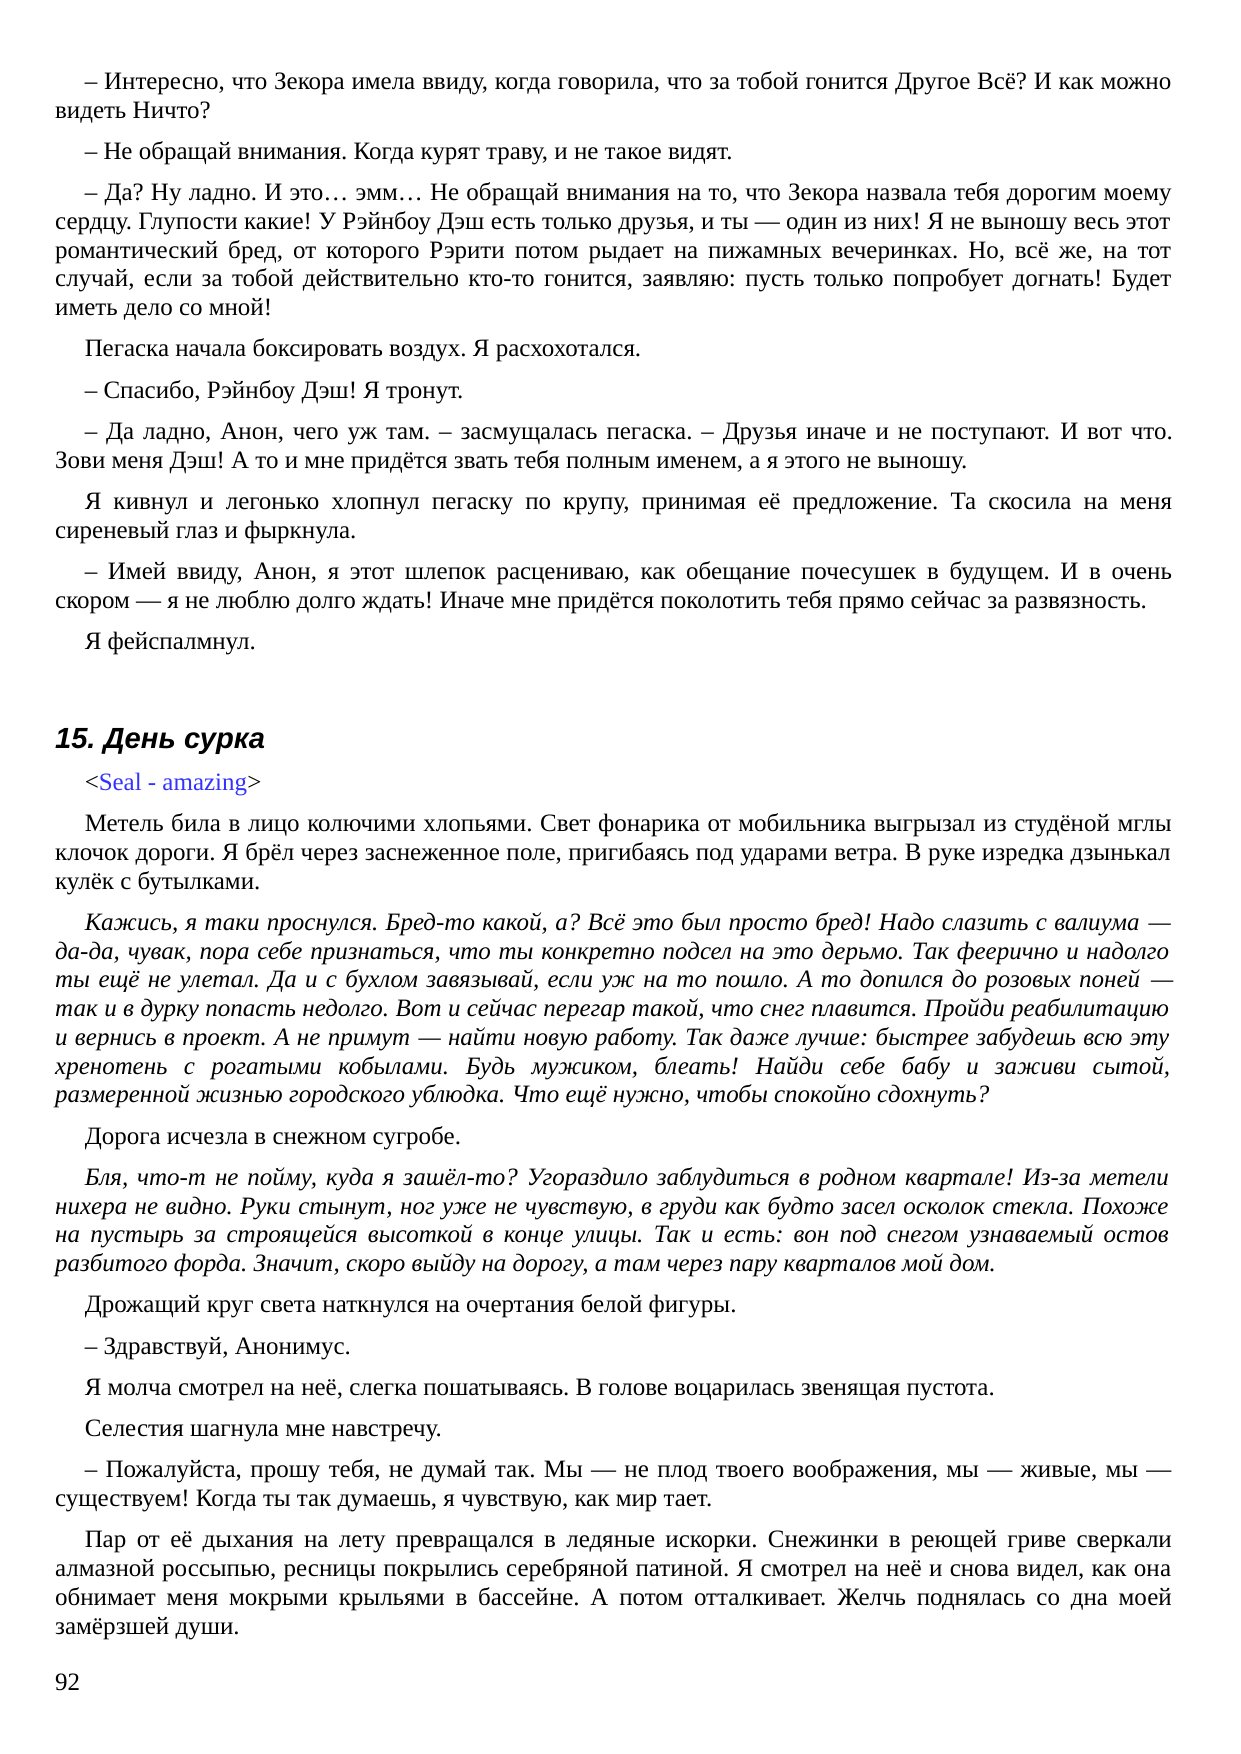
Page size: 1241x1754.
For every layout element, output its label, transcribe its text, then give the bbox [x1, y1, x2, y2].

subtitle 15. День сурка [55, 721, 1173, 754]
text – Не обращай внимания. Когда курят траву, и не такое видят. [55, 136, 1173, 165]
text Я молча смотрел на неё, слегка пошатываясь. В голове воцарилась звенящая пустота. [55, 1372, 1173, 1401]
text Пар от её дыхания на лету превращался в ледяные искорки. Снежинки в реющей гриве сверкали алмазной россыпью, ресницы покрылись серебряной патиной. Я смотрел на неё и снова видел, как она обнимает меня мокрыми крыльями в бассейне. А потом отталкивает. Желчь поднялась со дна моей замёрзшей души. [55, 1524, 1173, 1639]
text Селестия шагнула мне навстречу. [55, 1413, 1173, 1442]
text Пегаска начала боксировать воздух. Я расхохотался. [55, 333, 1173, 362]
text <Seal - amazing> [55, 767, 1173, 796]
text Дорога исчезла в снежном сугробе. [55, 1121, 1173, 1149]
text Дрожащий круг света наткнулся на очертания белой фигуры. [55, 1289, 1173, 1318]
text – Здравствуй, Анонимус. [55, 1331, 1173, 1359]
text – Спасибо, Рэйнбоу Дэш! Я тронут. [55, 375, 1173, 403]
text – Пожалуйста, прошу тебя, не думай так. Мы — не плод твоего воображения, мы — живые, мы — существуем! Когда ты так думаешь, я чувствую, как мир тает. [55, 1454, 1173, 1512]
text – Да ладно, Анон, чего уж там. – засмущалась пегаска. – Друзья иначе и не поступают. И вот что. Зови меня Дэш! А то и мне придётся звать тебя полным именем, а я этого не выношу. [55, 416, 1173, 473]
text Я кивнул и легонько хлопнул пегаску по крупу, принимая её предложение. Та скосила на меня сиреневый глаз и фыркнула. [55, 486, 1173, 543]
text – Имей ввиду, Анон, я этот шлепок расцениваю, как обещание почесушек в будущем. И в очень скором — я не люблю долго ждать! Иначе мне придётся поколотить тебя прямо сейчас за развязность. [55, 556, 1173, 613]
text Я фейспалмнул. [55, 626, 1173, 655]
text Кажись, я таки проснулся. Бред-то какой, а? Всё это был просто бред! Надо слазить с валиума — да-да, чувак, пора себе признаться, что ты конкретно подсел на это дерьмо. Так феерично и надолго ты ещё не улетал. Да и с бухлом завязывай, если уж на то пошло. А то допился до розовых поней — так и в дурку попасть недолго. Вот и сейчас перегар такой, что снег плавится. Пройди реабилитацию и вернись в проект. А не примут — найти новую работу. Так даже лучше: быстрее забудешь всю эту хренотень с рогатыми кобылами. Будь мужиком, блеать! Найди себе бабу и заживи сытой, размеренной жизнью городского ублюдка. Что ещё нужно, чтобы спокойно сдохнуть? [55, 907, 1173, 1108]
text Метель била в лицо колючими хлопьями. Свет фонарика от мобильника выгрызал из студёной мглы клочок дороги. Я брёл через заснеженное поле, пригибаясь под ударами ветра. В руке изредка дзынькал кулёк с бутылками. [55, 808, 1173, 894]
text Бля, что-т не пойму, куда я зашёл-то? Угораздило заблудиться в родном квартале! Из-за метели нихера не видно. Руки стынут, ног уже не чувствую, в груди как будто засел осколок стекла. Похоже на пустырь за строящейся высоткой в конце улицы. Так и есть: вон под снегом узнаваемый остов разбитого форда. Значит, скоро выйду на дорогу, а там через пару кварталов мой дом. [55, 1162, 1173, 1277]
text – Интересно, что Зекора имела ввиду, когда говорила, что за тобой гонится Другое Всё? И как можно видеть Ничто? [55, 66, 1173, 123]
text – Да? Ну ладно. И это… эмм… Не обращай внимания на то, что Зекора назвала тебя дорогим моему сердцу. Глупости какие! У Рэйнбоу Дэш есть только друзья, и ты — один из них! Я не выношу весь этот романтический бред, от которого Рэрити потом рыдает на пижамных вечеринках. Но, всё же, на тот случай, если за тобой действительно кто-то гонится, заявляю: пусть только попробует догнать! Будет иметь дело со мной! [55, 177, 1173, 321]
